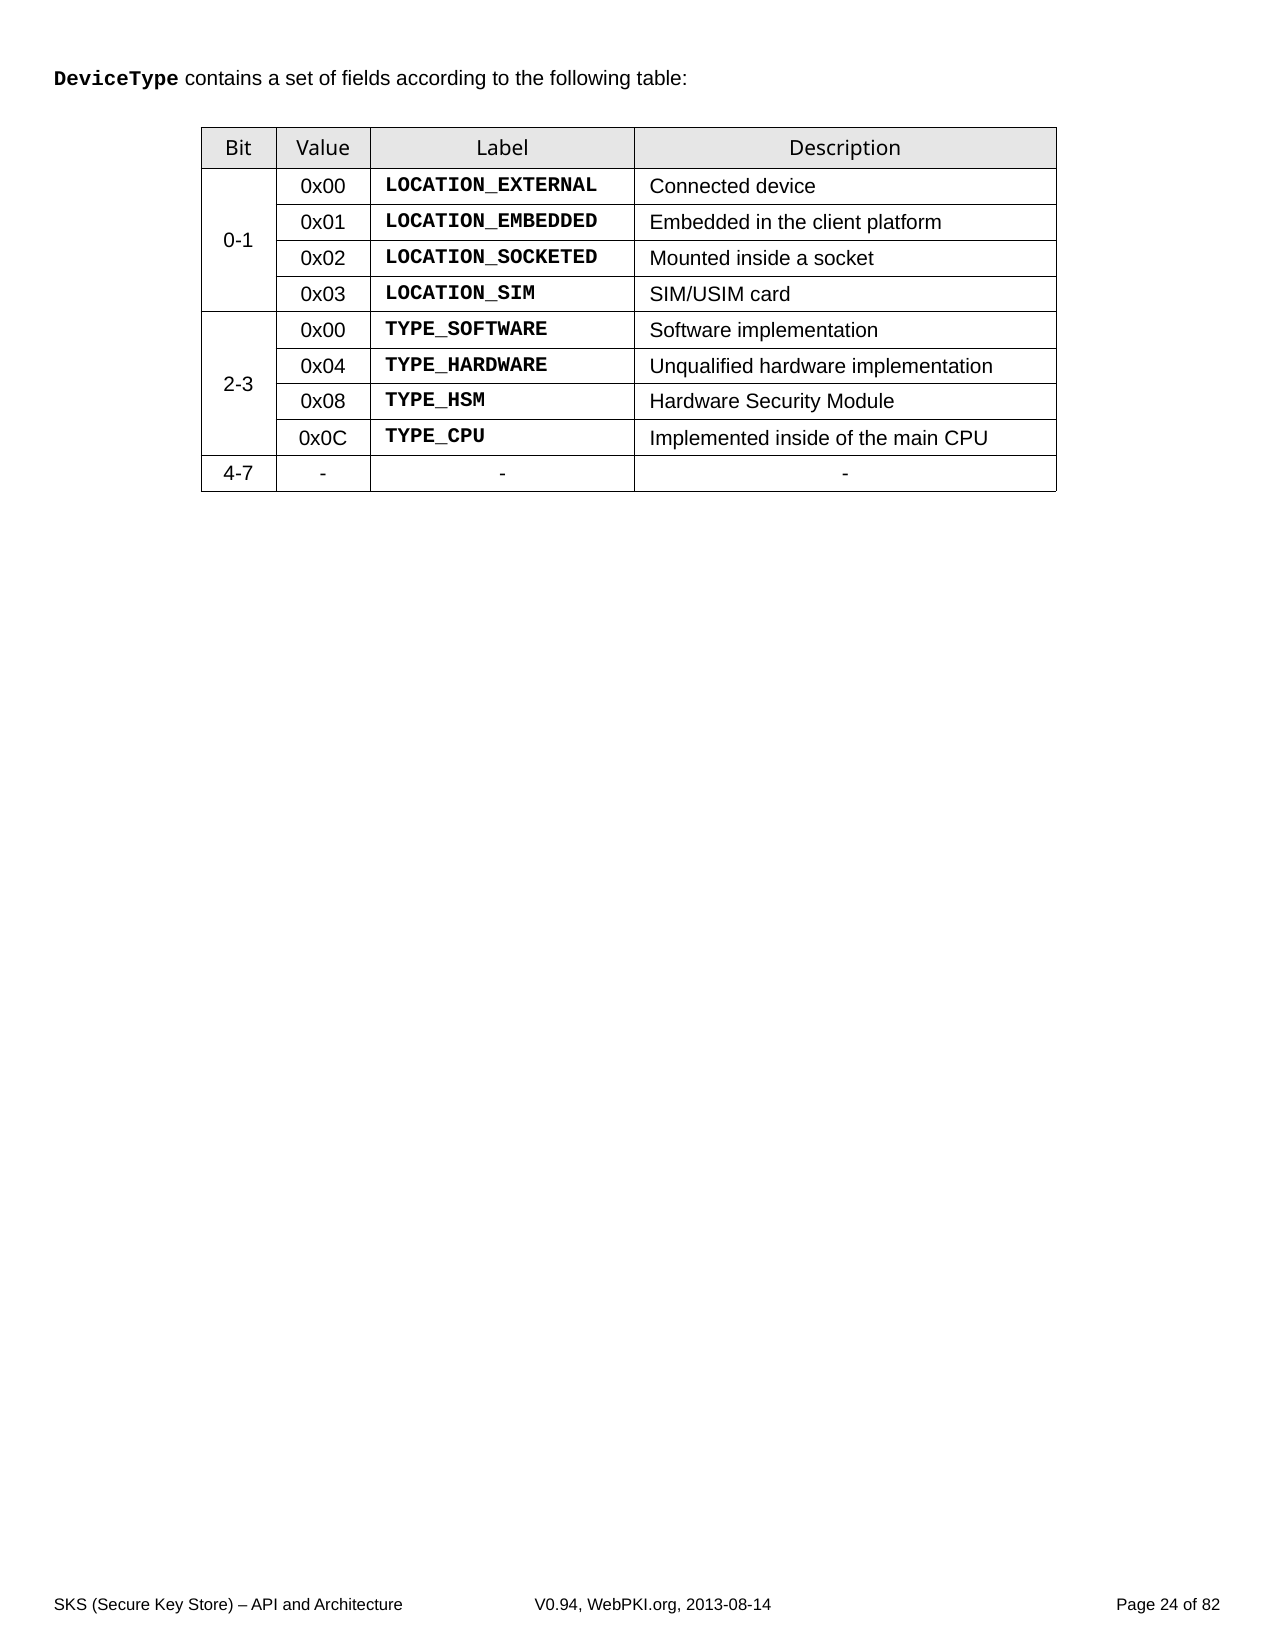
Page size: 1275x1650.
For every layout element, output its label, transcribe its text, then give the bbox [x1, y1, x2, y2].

table_cell Connected device [635, 169, 1056, 204]
table_cell TYPE_HARDWARE [371, 349, 634, 383]
table_cell TYPE_CPU [371, 420, 634, 455]
table_cell TYPE_HSM [371, 384, 634, 419]
table_cell LOCATION_SIM [371, 277, 634, 311]
table_cell - [635, 456, 1056, 491]
table_cell Mounted inside a socket [635, 241, 1056, 276]
table_cell TYPE_SOFTWARE [371, 312, 634, 347]
table_cell LOCATION_EMBEDDED [371, 205, 634, 239]
table_cell - [277, 456, 370, 491]
table_header Bit [202, 128, 276, 168]
table_cell LOCATION_EXTERNAL [371, 169, 634, 204]
table_cell 2‑3 [202, 312, 276, 455]
table_cell - [371, 456, 634, 491]
table_cell 0x01 [277, 205, 370, 239]
table_cell Unqualified hardware implementation [635, 349, 1056, 383]
table_cell Implemented inside of the main CPU [635, 420, 1056, 455]
table_cell 0x03 [277, 277, 370, 311]
table_cell 0x00 [277, 169, 370, 204]
table_cell Software implementation [635, 312, 1056, 347]
table_cell SIM/USIM card [635, 277, 1056, 311]
table_cell 0x08 [277, 384, 370, 419]
table_cell 0x0C [277, 420, 370, 455]
text DeviceType contains a set of fields according to the following table: [54, 66, 1221, 116]
table_cell Hardware Security Module [635, 384, 1056, 419]
table_cell 0‑1 [202, 169, 276, 311]
table_cell LOCATION_SOCKETED [371, 241, 634, 276]
table_cell Embedded in the client platform [635, 205, 1056, 239]
table_header Description [635, 128, 1056, 168]
table_cell 0x02 [277, 241, 370, 276]
table_header Value [277, 128, 370, 168]
table_header Label [371, 128, 634, 168]
table_cell 0x00 [277, 312, 370, 347]
table_cell 0x04 [277, 349, 370, 383]
table_cell 4‑7 [202, 456, 276, 491]
